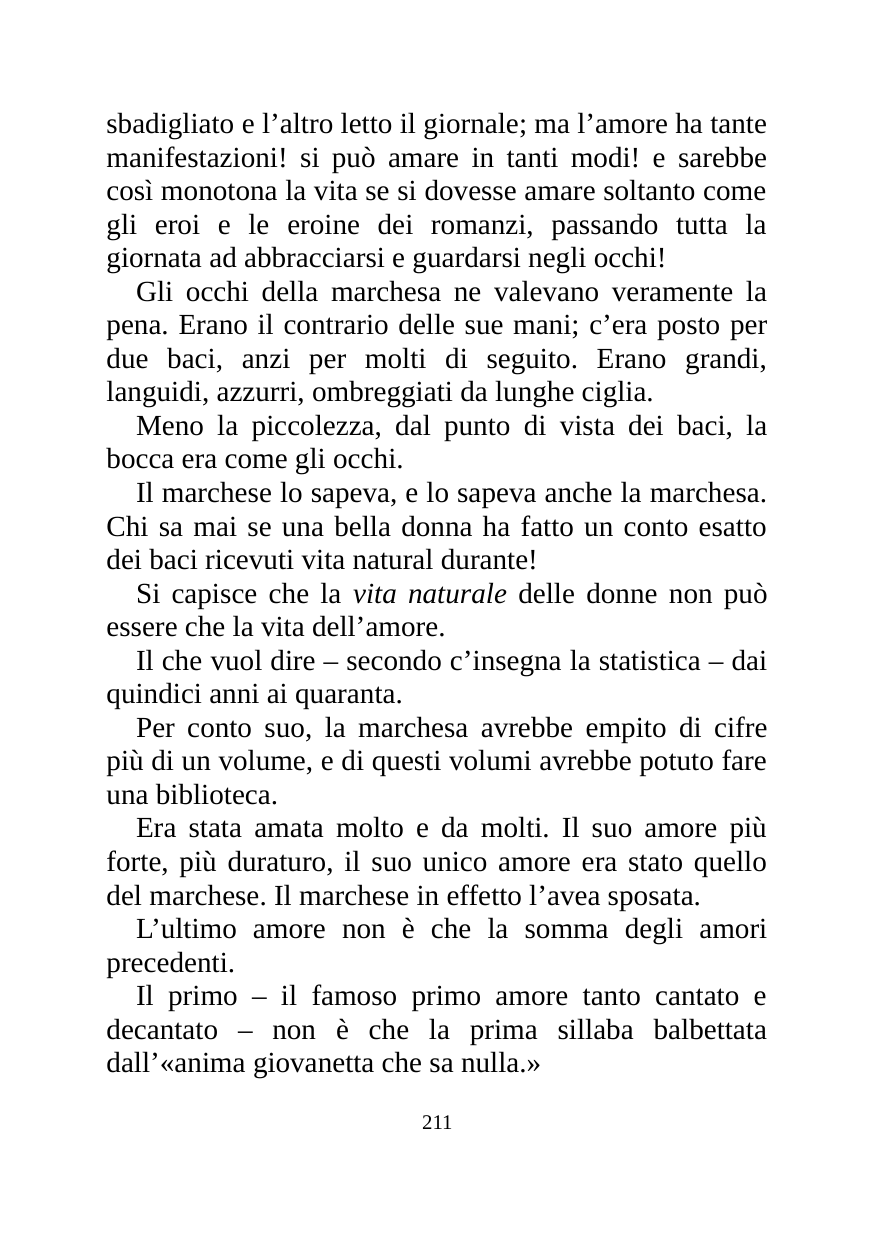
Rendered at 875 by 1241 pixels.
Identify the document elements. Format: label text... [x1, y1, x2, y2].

text Il marchese lo sapeva, e lo sapeva anche la marchesa. Chi sa mai se una bella donna ha fatto un conto esatto dei baci ricevuti vita natural durante! [106, 475, 768, 576]
text L’ultimo amore non è che la somma degli amori precedenti. [106, 911, 768, 978]
text sbadigliato e l’altro letto il giornale; ma l’amore ha tante manifestazioni! si può amare in tanti modi! e sarebbe così monotona la vita se si dovesse amare soltanto come gli eroi e le eroine dei romanzi, passando tutta la giornata ad abbracciarsi e guardarsi negli occhi! [106, 106, 768, 274]
text Il che vuol dire – secondo c’insegna la statistica – dai quindici anni ai quaranta. [106, 643, 768, 710]
text Si capisce che la vita naturale delle donne non può essere che la vita dell’amore. [106, 576, 768, 643]
text Per conto suo, la marchesa avrebbe empito di cifre più di un volume, e di questi volumi avrebbe potuto fare una biblioteca. [106, 710, 768, 811]
text Gli occhi della marchesa ne valevano veramente la pena. Erano il contrario delle sue mani; c’era posto per due baci, anzi per molti di seguito. Erano grandi, languidi, azzurri, ombreggiati da lunghe ciglia. [106, 274, 768, 408]
text Meno la piccolezza, dal punto di vista dei baci, la bocca era come gli occhi. [106, 408, 768, 475]
text Era stata amata molto e da molti. Il suo amore più forte, più duraturo, il suo unico amore era stato quello del marchese. Il marchese in effetto l’avea sposata. [106, 811, 768, 911]
text Il primo – il famoso primo amore tanto cantato e decantato – non è che la prima sillaba balbettata dall’«anima giovanetta che sa nulla.» [106, 978, 768, 1079]
